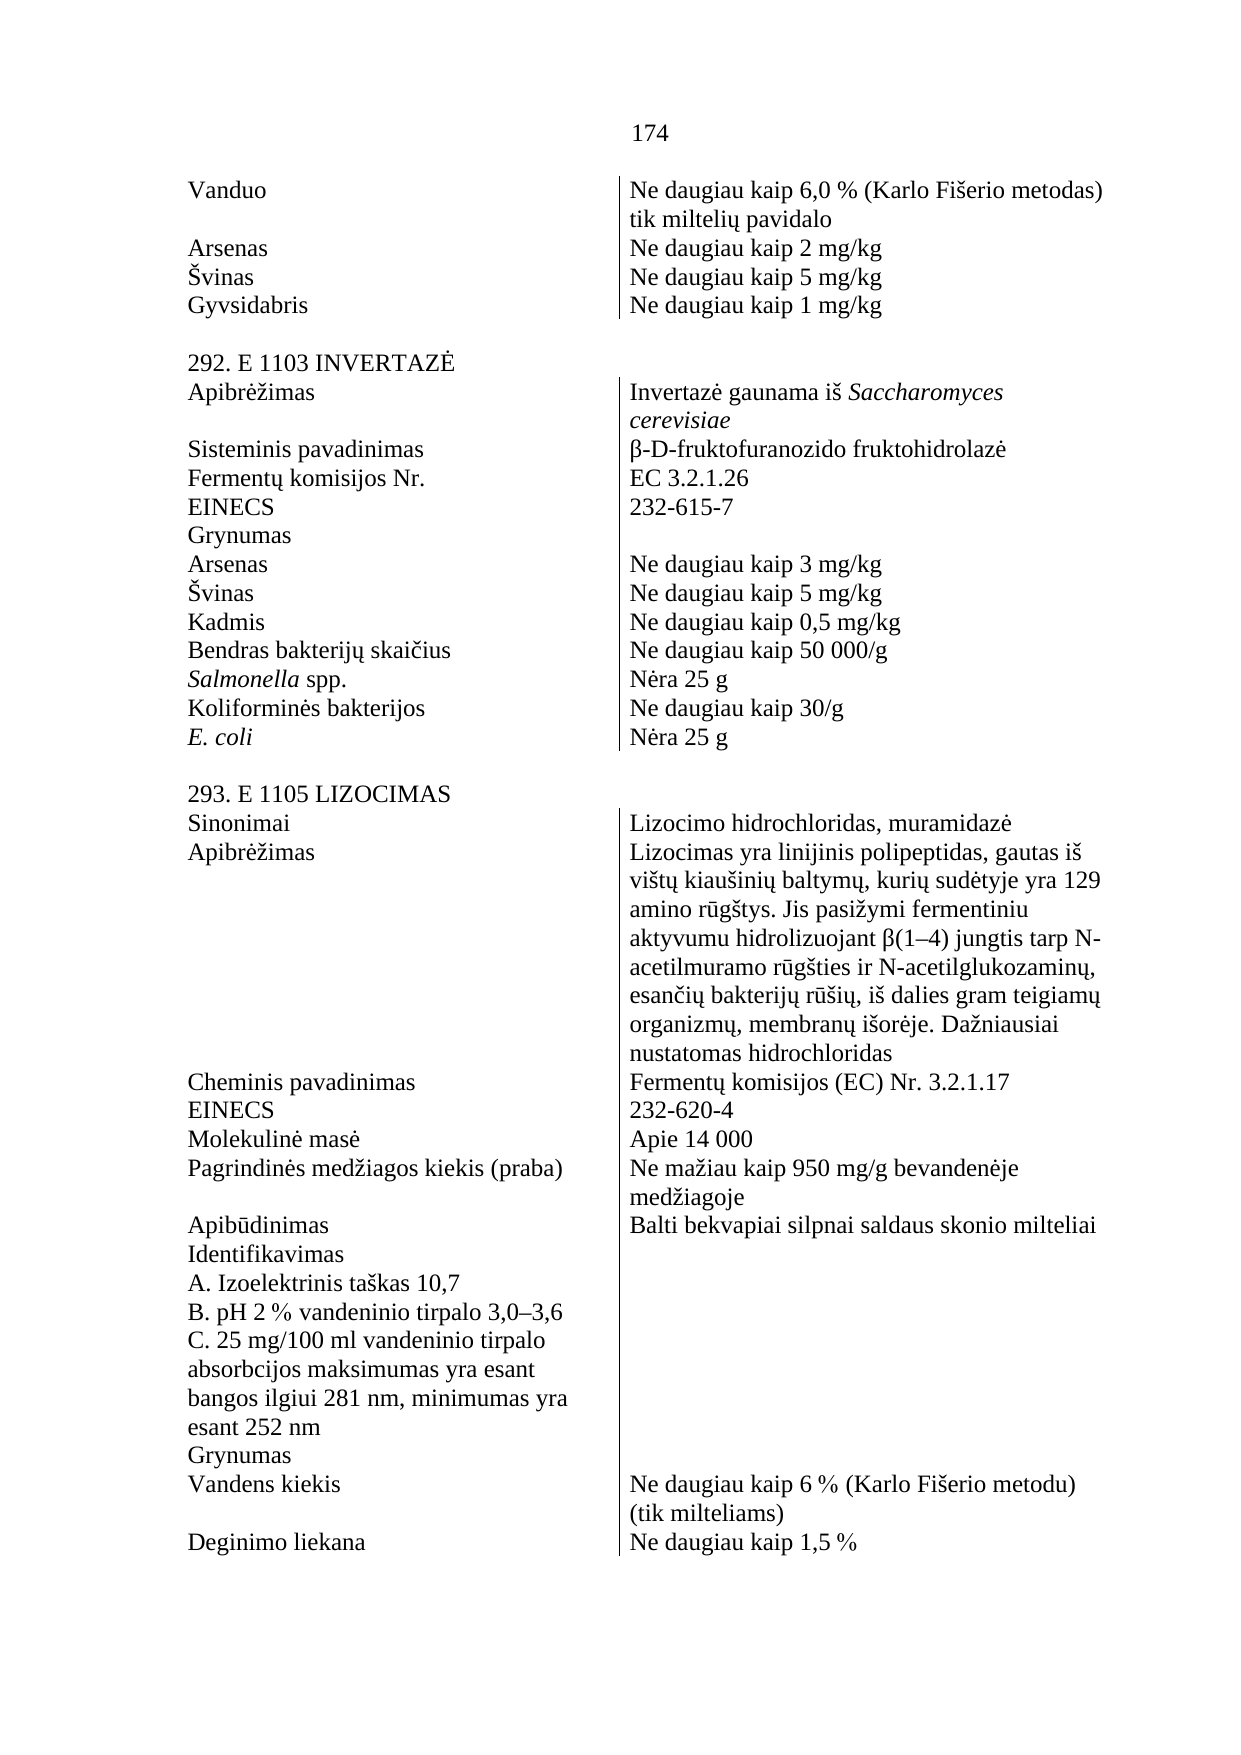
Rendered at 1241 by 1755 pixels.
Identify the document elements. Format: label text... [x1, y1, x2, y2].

table_cell Bendras bakterijų skaičius [177, 636, 619, 664]
table_cell Deginimo liekana [177, 1527, 619, 1556]
table_cell Grynumas [177, 1441, 619, 1469]
table_cell [620, 1326, 1122, 1441]
table_cell Švinas [177, 262, 619, 291]
table_cell A. Izoelektrinis taškas 10,7 [177, 1268, 619, 1297]
table_cell EC 3.2.1.26 [620, 463, 1122, 492]
table_cell C. 25 mg/100 ml vandeninio tirpalo absorbcijos maksimumas yra esant bangos ilgiui 281 nm, minimumas yra esant 252 nm [177, 1326, 619, 1441]
table_cell [620, 1441, 1122, 1469]
table_cell EINECS [177, 492, 619, 521]
table_cell Ne daugiau kaip 50 000/g [620, 636, 1122, 664]
table_cell EINECS [177, 1096, 619, 1124]
table_cell Ne daugiau kaip 1,5  [620, 1527, 1122, 1556]
table_cell [620, 521, 1122, 549]
table_cell Identifikavimas [177, 1239, 619, 1268]
table_cell Kadmis [177, 607, 619, 636]
table_cell Pagrindinės medžiagos kiekis (praba) [177, 1153, 619, 1211]
table_cell Apie 14 000 [620, 1124, 1122, 1153]
table_cell Ne mažiau kaip 950 mg/g bevandenėje medžiagoje [620, 1153, 1122, 1211]
table_cell Švinas [177, 578, 619, 607]
table_cell Nėra 25 g [620, 722, 1122, 751]
table_cell Ne daugiau kaip 3 mg/kg [620, 549, 1122, 578]
table_cell Lizocimo hidrochloridas, muramidazė [620, 808, 1122, 837]
table_cell Salmonella spp. [177, 664, 619, 693]
table_cell Gyvsidabris [177, 291, 619, 319]
table_cell [620, 1268, 1122, 1297]
table_cell Apibūdinimas [177, 1211, 619, 1239]
table_cell Ne daugiau kaip 1 mg/kg [620, 291, 1122, 319]
table_cell 232-615-7 [620, 492, 1122, 521]
table_cell Grynumas [177, 521, 619, 549]
table_cell βbeta-D-fruktofuranozido fruktohidrolazė [620, 434, 1122, 463]
table_cell Balti bekvapiai silpnai saldaus skonio milteliai [620, 1211, 1122, 1239]
table_cell Sisteminis pavadinimas [177, 434, 619, 463]
table_cell Molekulinė masė [177, 1124, 619, 1153]
table_cell Ne daugiau kaip 5 mg/kg [620, 262, 1122, 291]
table_cell 232-620-4 [620, 1096, 1122, 1124]
table_cell Apibrėžimas [177, 837, 619, 1067]
table_cell [620, 1297, 1122, 1326]
table_cell Vanduo [177, 176, 619, 233]
table_cell Ne daugiau kaip 2 mg/kg [620, 233, 1122, 262]
table_cell Sinonimai [177, 808, 619, 837]
table_cell Lizocimas yra linijinis polipeptidas, gautas iš vištų kiaušinių baltymų, kurių sudėtyje yra 129 amino rūgštys. Jis pasižymi fermentiniu aktyvumu hidrolizuojant βbeta(1–4) jungtis tarp N-acetilmuramo rūgšties ir N-acetilglukozaminų, esančių bakterijų rūšių, iš dalies gram teigiamų organizmų, membranų išorėje. Dažniausiai nustatomas hidrochloridas [620, 837, 1122, 1067]
table_cell Ne daugiau kaip 6,0 % (Karlo Fišerio metodas) tik miltelių pavidalo [620, 176, 1122, 233]
table_cell Cheminis pavadinimas [177, 1067, 619, 1096]
table_cell Nėra 25 g [620, 664, 1122, 693]
table_cell B. pH 2  vandeninio tirpalo 3,0–3,6 [177, 1297, 619, 1326]
table_cell Ne daugiau kaip 5 mg/kg [620, 578, 1122, 607]
table_cell [620, 1239, 1122, 1268]
table_cell 292. E 1103 INVERTAZĖ [177, 319, 1122, 377]
table_cell Apibrėžimas [177, 377, 619, 434]
table_cell Arsenas [177, 549, 619, 578]
table_cell Ne daugiau kaip 30/g [620, 693, 1122, 722]
table_cell Fermentų komisijos Nr. [177, 463, 619, 492]
table_cell Invertazė gaunama iš Saccharomyces cerevisiae [620, 377, 1122, 434]
table_cell Ne daugiau kaip 6  (Karlo Fišerio metodu) (tik milteliams) [620, 1469, 1122, 1527]
table_cell Vandens kiekis [177, 1469, 619, 1527]
table_cell Arsenas [177, 233, 619, 262]
table_cell 293. E 1105 LIZOCIMAS [177, 751, 1122, 808]
table_cell E. coli [177, 722, 619, 751]
table_cell Fermentų komisijos (EC) Nr. 3.2.1.17 [620, 1067, 1122, 1096]
table_cell Ne daugiau kaip 0,5 mg/kg [620, 607, 1122, 636]
table_cell Koliforminės bakterijos [177, 693, 619, 722]
